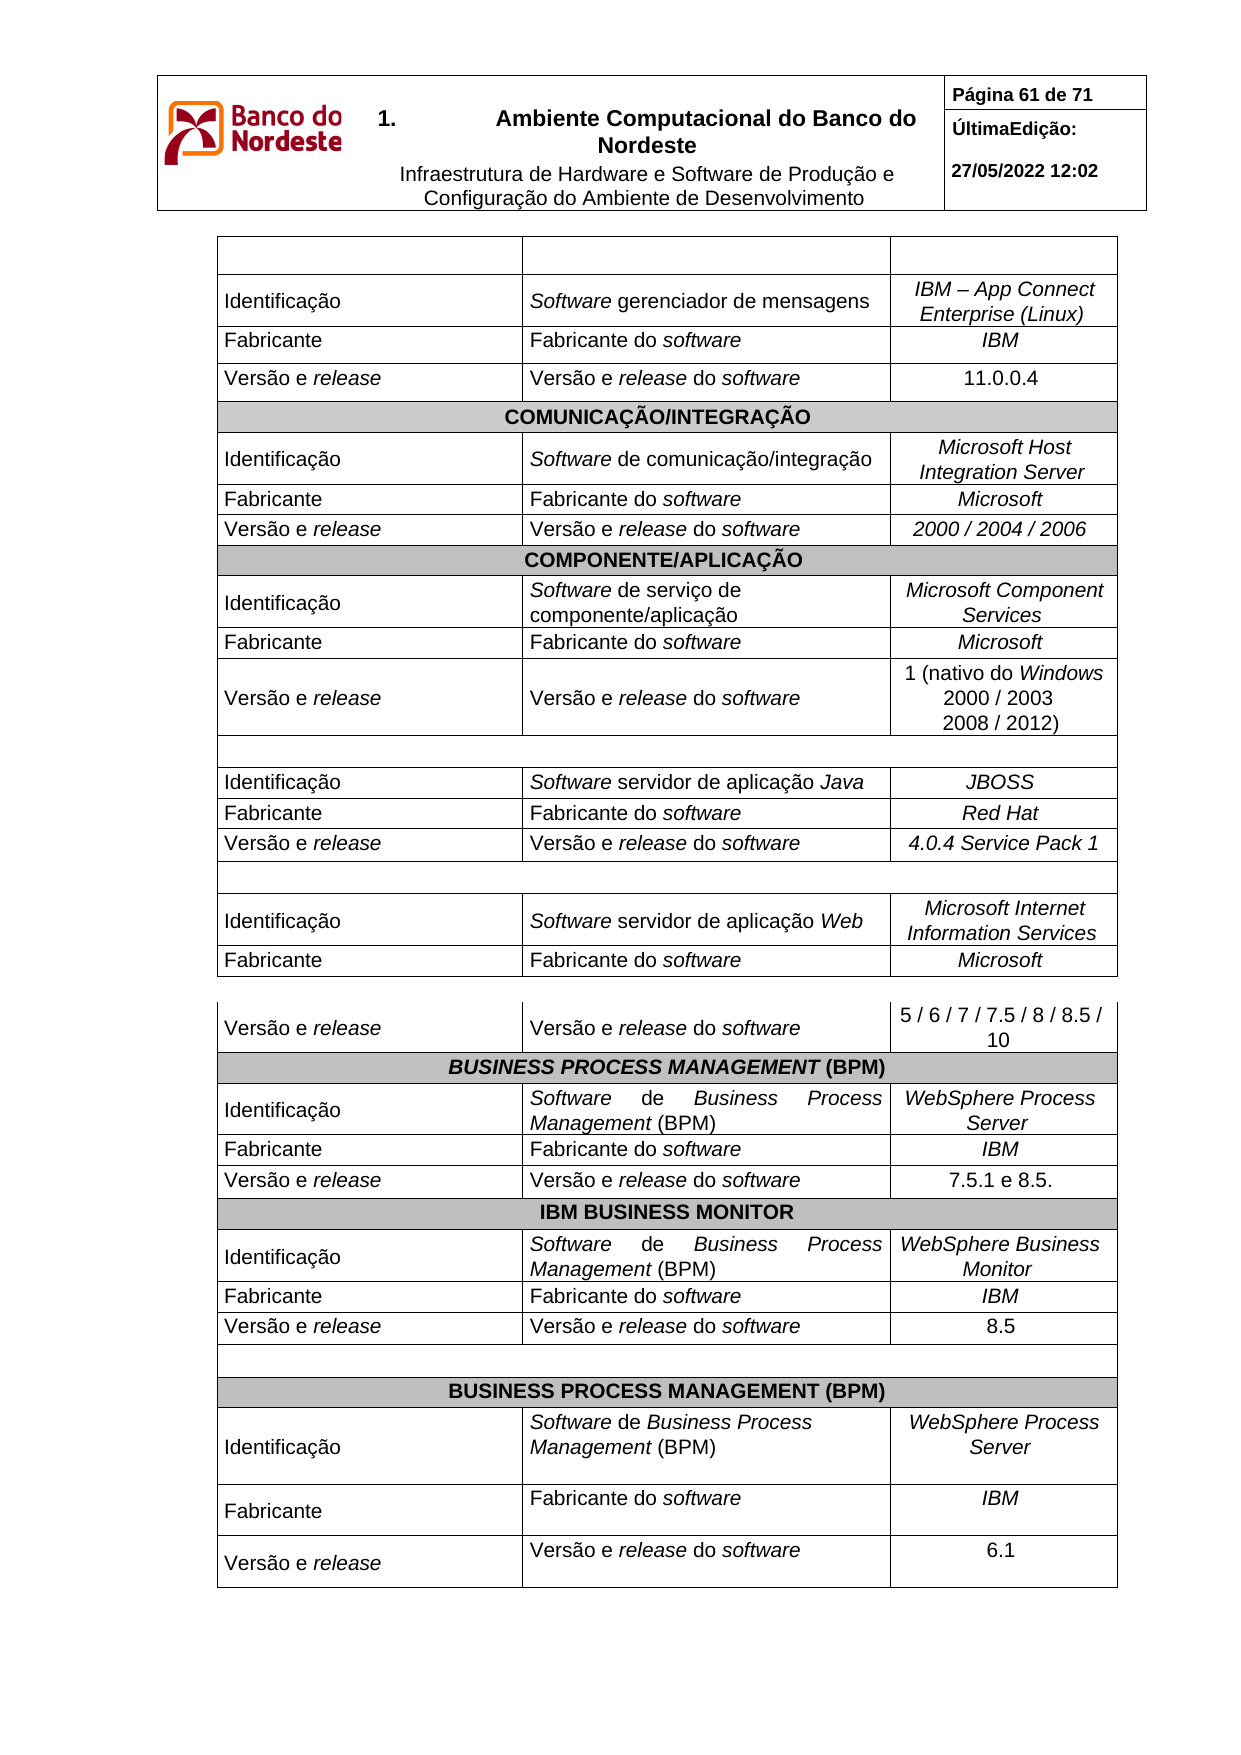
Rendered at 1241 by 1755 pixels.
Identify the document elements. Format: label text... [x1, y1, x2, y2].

table_cell Fabricante [218, 1282, 448, 1312]
table_cell Fabricante [218, 1135, 448, 1165]
table_cell [448, 1084, 522, 1134]
table_cell Software de Business Process Management (BPM) [523, 1084, 890, 1134]
table_cell Fabricante do software [523, 1282, 890, 1312]
table_cell Fabricante do software [523, 946, 890, 976]
table_cell 6.1 [891, 1536, 1117, 1587]
table_cell Software gerenciador de mensagens [523, 275, 890, 326]
table_cell Identificação [218, 576, 522, 627]
table_cell Identificação [218, 1084, 448, 1134]
table_cell [218, 237, 522, 274]
table_cell [448, 1485, 522, 1535]
table_cell [218, 1053, 448, 1083]
table_cell [218, 1345, 448, 1377]
table_cell IBM [891, 1485, 1117, 1535]
table_cell Fabricante [218, 485, 522, 514]
table_cell BUSINESS PROCESS MANAGEMENT (BPM) [448, 1053, 1117, 1083]
table_cell Microsoft Host Integration Server [891, 433, 1117, 483]
table_cell Microsoft [891, 628, 1117, 658]
table_cell JBOSS [891, 768, 1117, 798]
table_cell [218, 736, 1117, 767]
table_cell [448, 1166, 522, 1197]
table_cell Identificação [218, 433, 522, 483]
table_cell Versão e release [218, 364, 522, 401]
table_cell Versão e release do software [523, 829, 890, 861]
table_cell [891, 237, 1117, 274]
table_cell WebSphere Business Monitor [891, 1230, 1117, 1281]
table_cell 8.5 [891, 1313, 1117, 1344]
table_cell WebSphere Process Server [891, 1084, 1117, 1134]
table_cell COMUNICAÇÃO/INTEGRAÇÃO [218, 402, 1117, 432]
table_cell Software de serviço de componente/aplicação [523, 576, 890, 627]
table_cell [448, 1345, 1117, 1377]
table_cell [448, 1230, 522, 1281]
table_cell IBM [891, 327, 1117, 363]
table_cell Versão e release do software [523, 659, 890, 734]
table_cell Versão e release do software [523, 1536, 890, 1587]
table_cell Microsoft Component Services [891, 576, 1117, 627]
table_cell COMPONENTE/APLICAÇÃO [218, 546, 1117, 575]
table_cell 7.5.1 e 8.5. [891, 1166, 1117, 1197]
table_cell Identificação [218, 1408, 448, 1484]
table_cell Microsoft [891, 485, 1117, 514]
table_cell Versão e release [218, 515, 522, 545]
table_header Versão e release do software [523, 1002, 890, 1052]
table_header [448, 1002, 522, 1052]
table_cell 1 (nativo do Windows 2000 / 2003 2008 / 2012) [891, 659, 1117, 734]
table_cell IBM – App Connect Enterprise (Linux) [891, 275, 1117, 326]
table_cell [448, 1135, 522, 1165]
table_cell Identificação [218, 894, 522, 945]
table_cell Fabricante do software [523, 485, 890, 514]
table_header 5 / 6 / 7 / 7.5 / 8 / 8.5 / 10 [891, 1002, 1117, 1052]
table_cell Identificação [218, 768, 522, 798]
table_cell [448, 1536, 522, 1587]
table_cell [523, 237, 890, 274]
table_cell Fabricante [218, 628, 522, 658]
table_cell IBM BUSINESS MONITOR [448, 1199, 1117, 1229]
table_cell Red Hat [891, 799, 1117, 828]
table_cell Software de Business Process Management (BPM) [523, 1230, 890, 1281]
table_cell Versão e release do software [523, 515, 890, 545]
table_header Versão e release [218, 1002, 448, 1052]
table_cell WebSphere Process Server [891, 1408, 1117, 1484]
table_cell Versão e release [218, 1166, 448, 1197]
table_cell Software de Business Process Management (BPM) [523, 1408, 890, 1484]
table_cell Versão e release [218, 1313, 448, 1344]
table_cell Fabricante do software [523, 1485, 890, 1535]
table_cell [448, 1408, 522, 1484]
table_cell [218, 1199, 448, 1229]
table_cell Versão e release [218, 829, 522, 861]
table_cell Software servidor de aplicação Java [523, 768, 890, 798]
table_cell [218, 1378, 448, 1407]
table_cell [448, 1282, 522, 1312]
table_cell Versão e release do software [523, 1166, 890, 1197]
table_cell BUSINESS PROCESS MANAGEMENT (BPM) [448, 1378, 1117, 1407]
table_cell Fabricante [218, 1485, 448, 1535]
table_cell Identificação [218, 275, 522, 326]
table_cell Versão e release do software [523, 364, 890, 401]
table_cell Software servidor de aplicação Web [523, 894, 890, 945]
table_cell 2000 / 2004 / 2006 [891, 515, 1117, 545]
table_cell [448, 1313, 522, 1344]
table_cell IBM [891, 1282, 1117, 1312]
table_cell Fabricante do software [523, 1135, 890, 1165]
table_cell Fabricante [218, 327, 522, 363]
table_cell Fabricante do software [523, 327, 890, 363]
table_cell 11.0.0.4 [891, 364, 1117, 401]
table_cell IBM [891, 1135, 1117, 1165]
table_cell Versão e release do software [523, 1313, 890, 1344]
table_cell Fabricante do software [523, 628, 890, 658]
table_cell [218, 862, 1117, 893]
table_cell Fabricante [218, 799, 522, 828]
table_cell Identificação [218, 1230, 448, 1281]
table_cell Software de comunicação/integração [523, 433, 890, 483]
table_cell Fabricante [218, 946, 522, 976]
table_cell Versão e release [218, 1536, 448, 1587]
table_cell Microsoft Internet Information Services [891, 894, 1117, 945]
table_cell Fabricante do software [523, 799, 890, 828]
table_cell Microsoft [891, 946, 1117, 976]
table_cell 4.0.4 Service Pack 1 [891, 829, 1117, 861]
table_cell Versão e release [218, 659, 522, 734]
